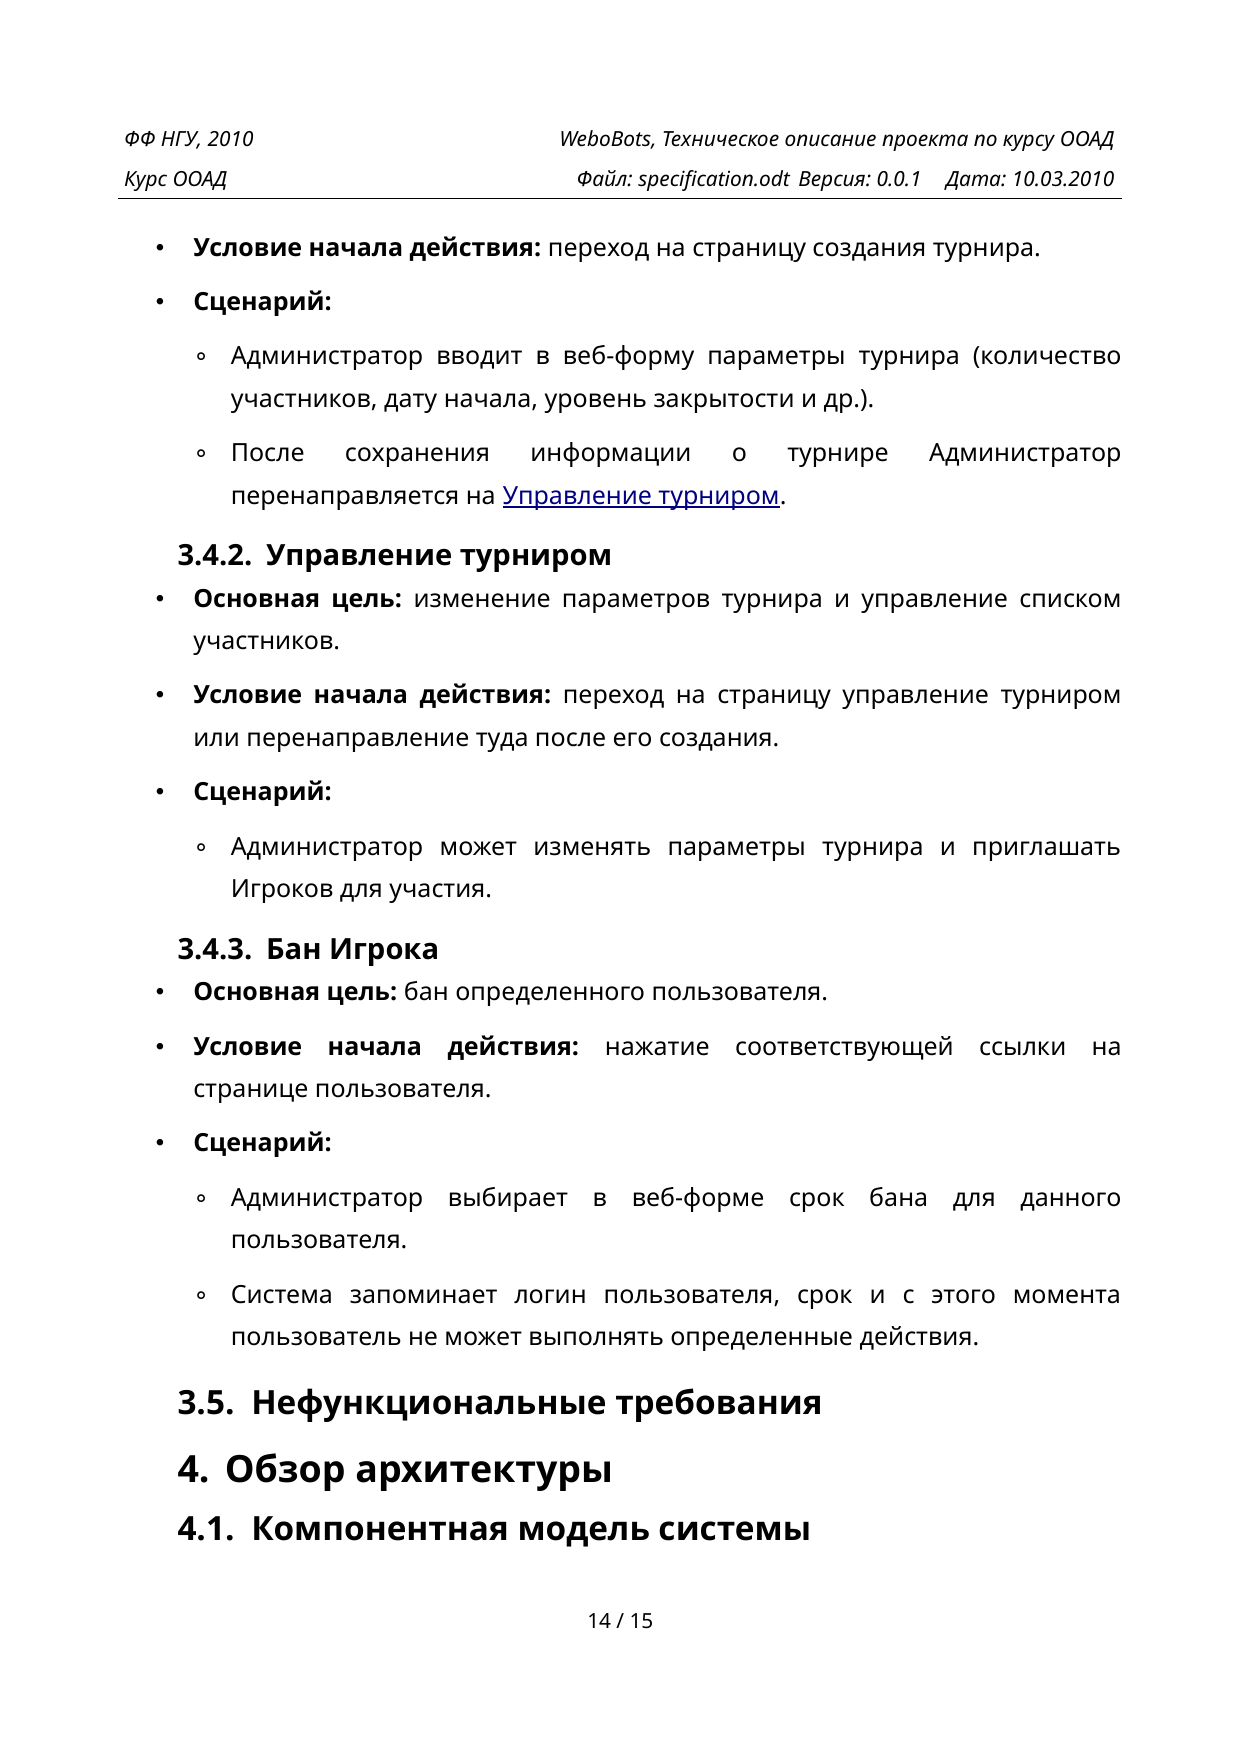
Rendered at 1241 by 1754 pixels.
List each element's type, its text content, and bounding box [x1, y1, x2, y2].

list Основная цель: изменение параметров турнира и управление списком участников. [156, 580, 1122, 657]
list Администратор вводит в веб-форму параметры турнира (количество участников, дату начала, уровень закрытости и др.). [193, 338, 1122, 414]
subtitle Бан Игрока [177, 928, 1063, 968]
list Основная цель: бан определенного пользователя. [156, 974, 1122, 1008]
subtitle Управление турниром [177, 535, 1063, 574]
list Условие начала действия: переход на страницу создания турнира. [156, 229, 1122, 263]
list Условие начала действия: нажатие соответствующей ссылки на странице пользователя. [156, 1028, 1122, 1105]
subtitle Компонентная модель системы [177, 1505, 1063, 1550]
subtitle Обзор архитектуры [177, 1442, 1063, 1493]
list Администратор выбирает в веб-форме срок бана для данного пользователя. [193, 1179, 1122, 1256]
list После сохранения информации о турнире Администратор перенаправляется на Управление турниром. [193, 435, 1122, 511]
list Сценарий: [156, 1125, 1122, 1159]
list Сценарий: [156, 284, 1122, 318]
list Сценарий: [156, 774, 1122, 808]
list Администратор может изменять параметры турнира и приглашать Игроков для участия. [193, 828, 1122, 905]
list Система запоминает логин пользователя, срок и с этого момента пользователь не может выполнять определенные действия. [193, 1276, 1122, 1353]
subtitle Нефункциональные требования [177, 1379, 1063, 1424]
list Условие начала действия: переход на страницу управление турниром или перенаправление туда после его создания. [156, 677, 1122, 754]
